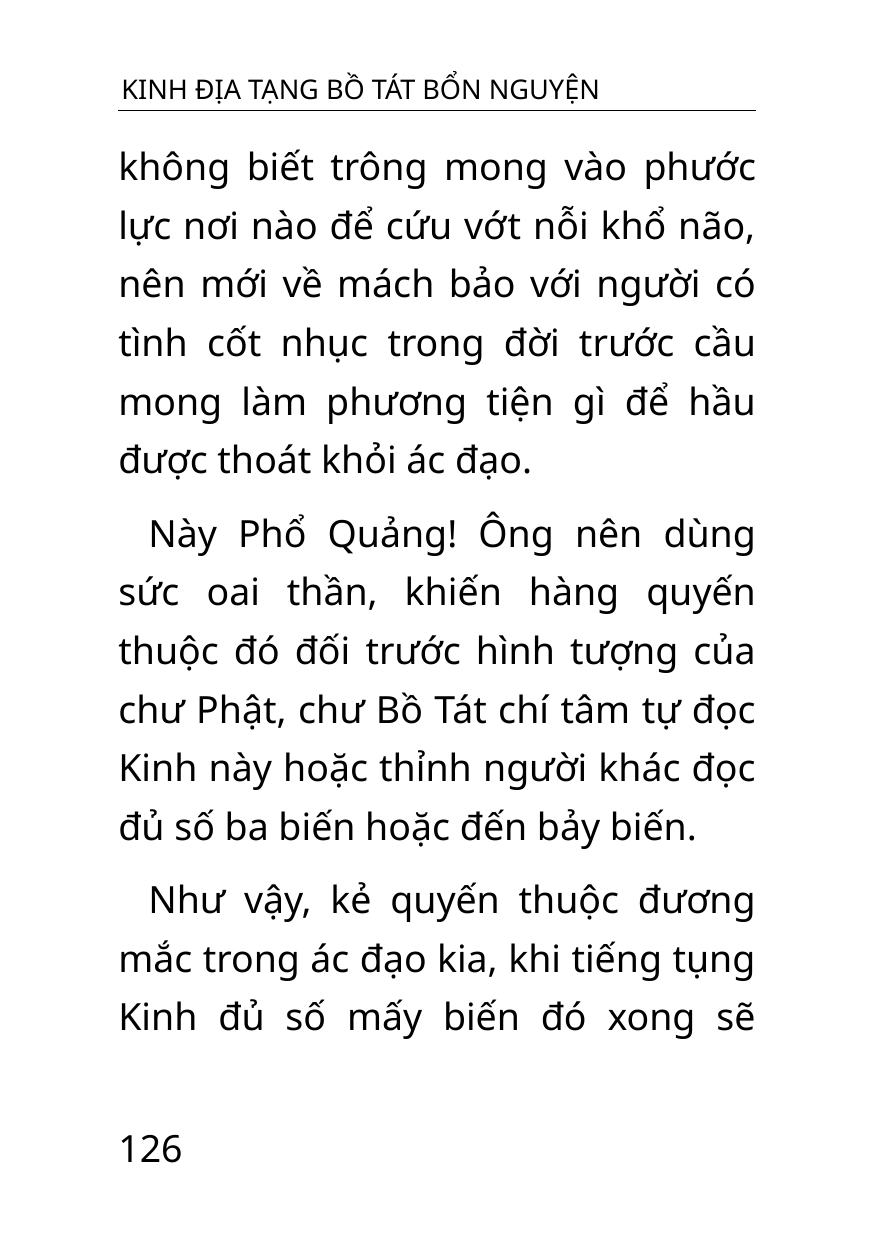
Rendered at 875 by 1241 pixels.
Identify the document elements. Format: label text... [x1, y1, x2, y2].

text Như vậy, kẻ quyến thuộc đương mắc trong ác đạo kia, khi tiếng tụng Kinh đủ số mấy biến đó xong sẽ [118, 873, 756, 1042]
text không biết trông mong vào phước lực nơi nào để cứu vớt nỗi khổ não, nên mới về mách bảo với người có tình cốt nhục trong đời trước cầu mong làm phương tiện gì để hầu được thoát khỏi ác đạo. [118, 141, 756, 485]
text Này Phổ Quảng! Ông nên dùng sức oai thần, khiến hàng quyến thuộc đó đối trước hình tượng của chư Phật, chư Bồ Tát chí tâm tự đọc Kinh này hoặc thỉnh người khác đọc đủ số ba biến hoặc đến bảy biến. [118, 507, 756, 851]
